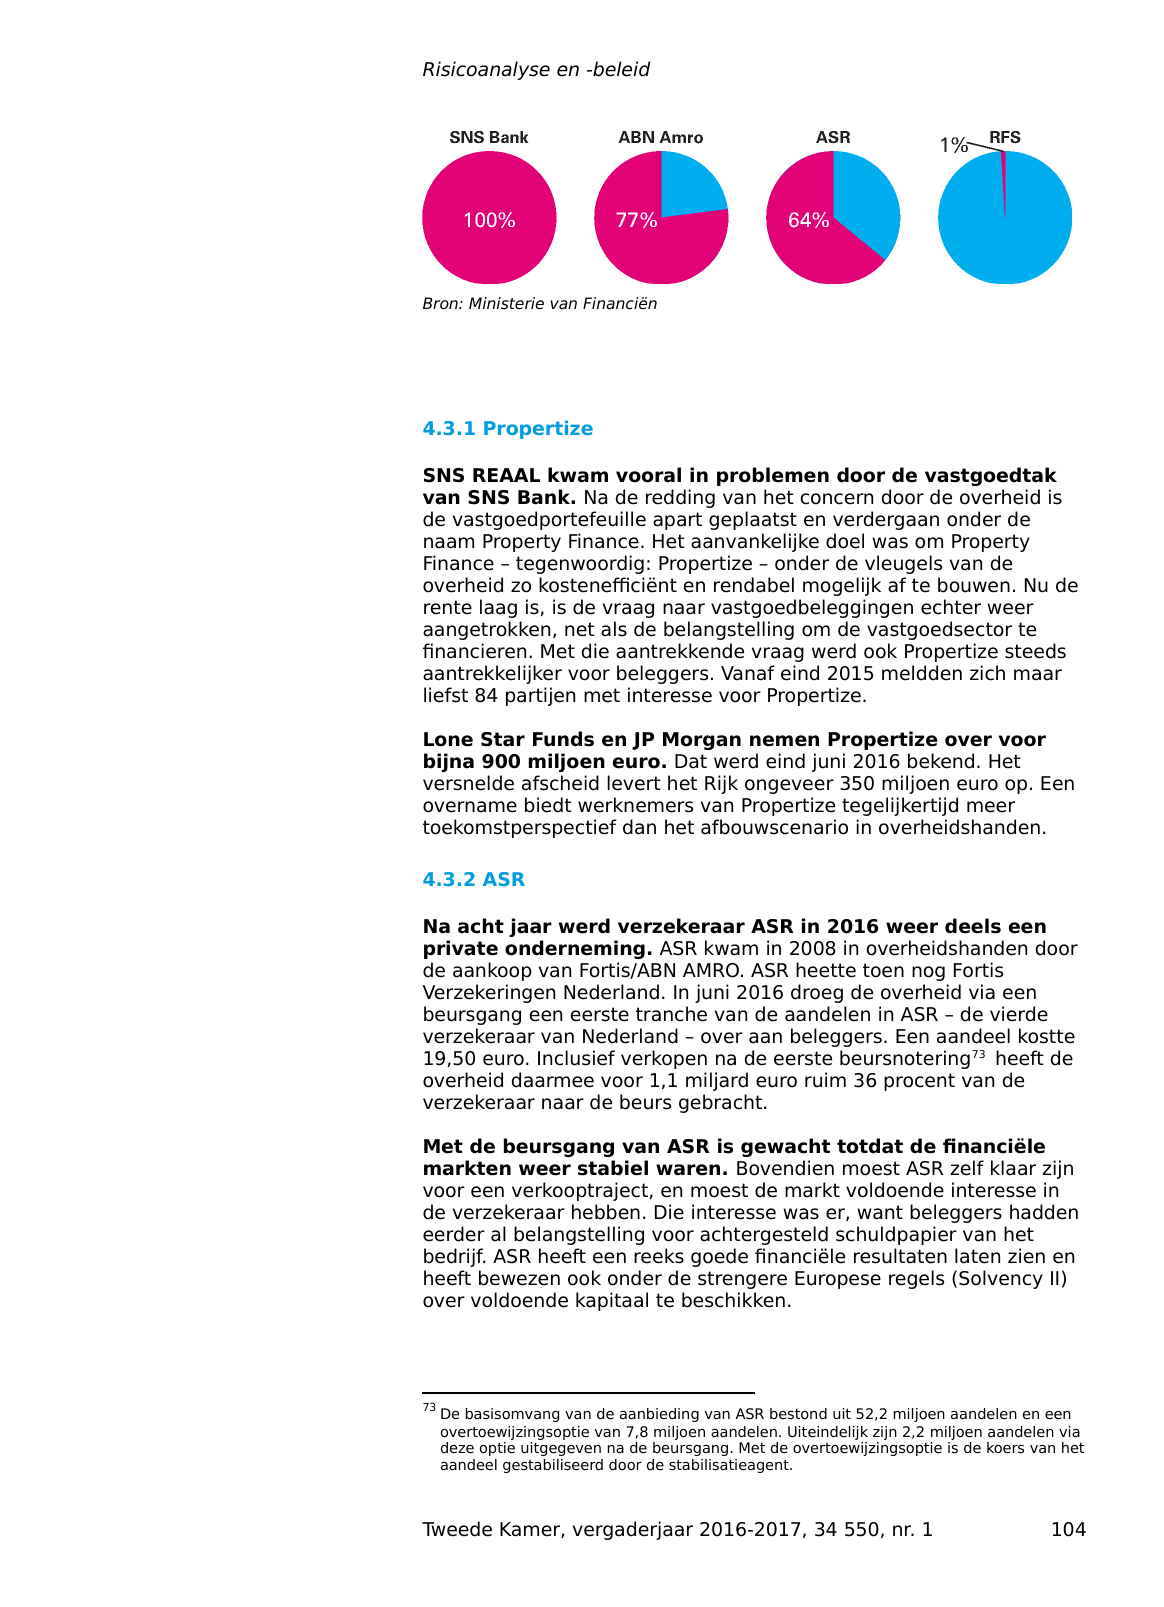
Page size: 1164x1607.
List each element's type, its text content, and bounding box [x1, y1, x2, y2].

picture [422, 130, 1072, 284]
subtitle 4.3.1 Propertize [422, 418, 1087, 440]
text Lone Star Funds en JP Morgan nemen Propertize over voor bijna 900 miljoen euro. Dat werd eind juni 2016 bekend. Het versnelde afscheid levert het Rijk ongeveer 350 miljoen euro op. Een overname biedt werknemers van Propertize tegelijkertijd meer toekomstperspectief dan het afbouwscenario in overheidshanden. [422, 729, 1087, 839]
text De basisomvang van de aanbieding van ASR bestond uit 52,2 miljoen aandelen en een overtoewijzingsoptie van 7,8 miljoen aandelen. Uiteindelijk zijn 2,2 miljoen aandelen via deze optie uitgegeven na de beursgang. Met de overtoewijzingsoptie is de koers van het aandeel gestabiliseerd door de stabilisatieagent. [422, 1402, 1087, 1474]
text Bron: Ministerie van Financiën [422, 295, 1072, 313]
picture [1022, 233, 1072, 284]
text SNS REAAL kwam vooral in problemen door de vastgoedtak van SNS Bank. Na de redding van het concern door de overheid is de vastgoedportefeuille apart geplaatst en verdergaan onder de naam Property Finance. Het aanvankelijke doel was om Property Finance – tegenwoordig: Propertize – onder de vleugels van de overheid zo kostenefficiënt en rendabel mogelijk af te bouwen. Nu de rente laag is, is de vraag naar vastgoedbeleggingen echter weer aangetrokken, net als de belangstelling om de vastgoedsector te financieren. Met die aantrekkende vraag werd ook Propertize steeds aantrekkelijker voor beleggers. Vanaf eind 2015 meldden zich maar liefst 84 partijen met interesse voor Propertize. [422, 465, 1087, 707]
text Na acht jaar werd verzekeraar ASR in 2016 weer deels een private onderneming. ASR kwam in 2008 in overheidshanden door de aankoop van Fortis/ABN AMRO. ASR heette toen nog Fortis Verzekeringen Nederland. In juni 2016 droeg de overheid via een beursgang een eerste tranche van de aandelen in ASR – de vierde verzekeraar van Nederland – over aan beleggers. Een aandeel kostte 19,50 euro. Inclusief verkopen na de eerste beursnotering heeft de overheid daarmee voor 1,1 miljard euro ruim 36 procent van de verzekeraar naar de beurs gebracht. [422, 916, 1087, 1114]
text Met de beursgang van ASR is gewacht totdat de financiële markten weer stabiel waren. Bovendien moest ASR zelf klaar zijn voor een verkooptraject, en moest de markt voldoende interesse in de verzekeraar hebben. Die interesse was er, want beleggers hadden eerder al belangstelling voor achtergesteld schuldpapier van het bedrijf. ASR heeft een reeks goede financiële resultaten laten zien en heeft bewezen ook onder de strengere Europese regels (Solvency II) over voldoende kapitaal te beschikken. [422, 1136, 1087, 1312]
subtitle 4.3.2 ASR [422, 869, 1087, 891]
